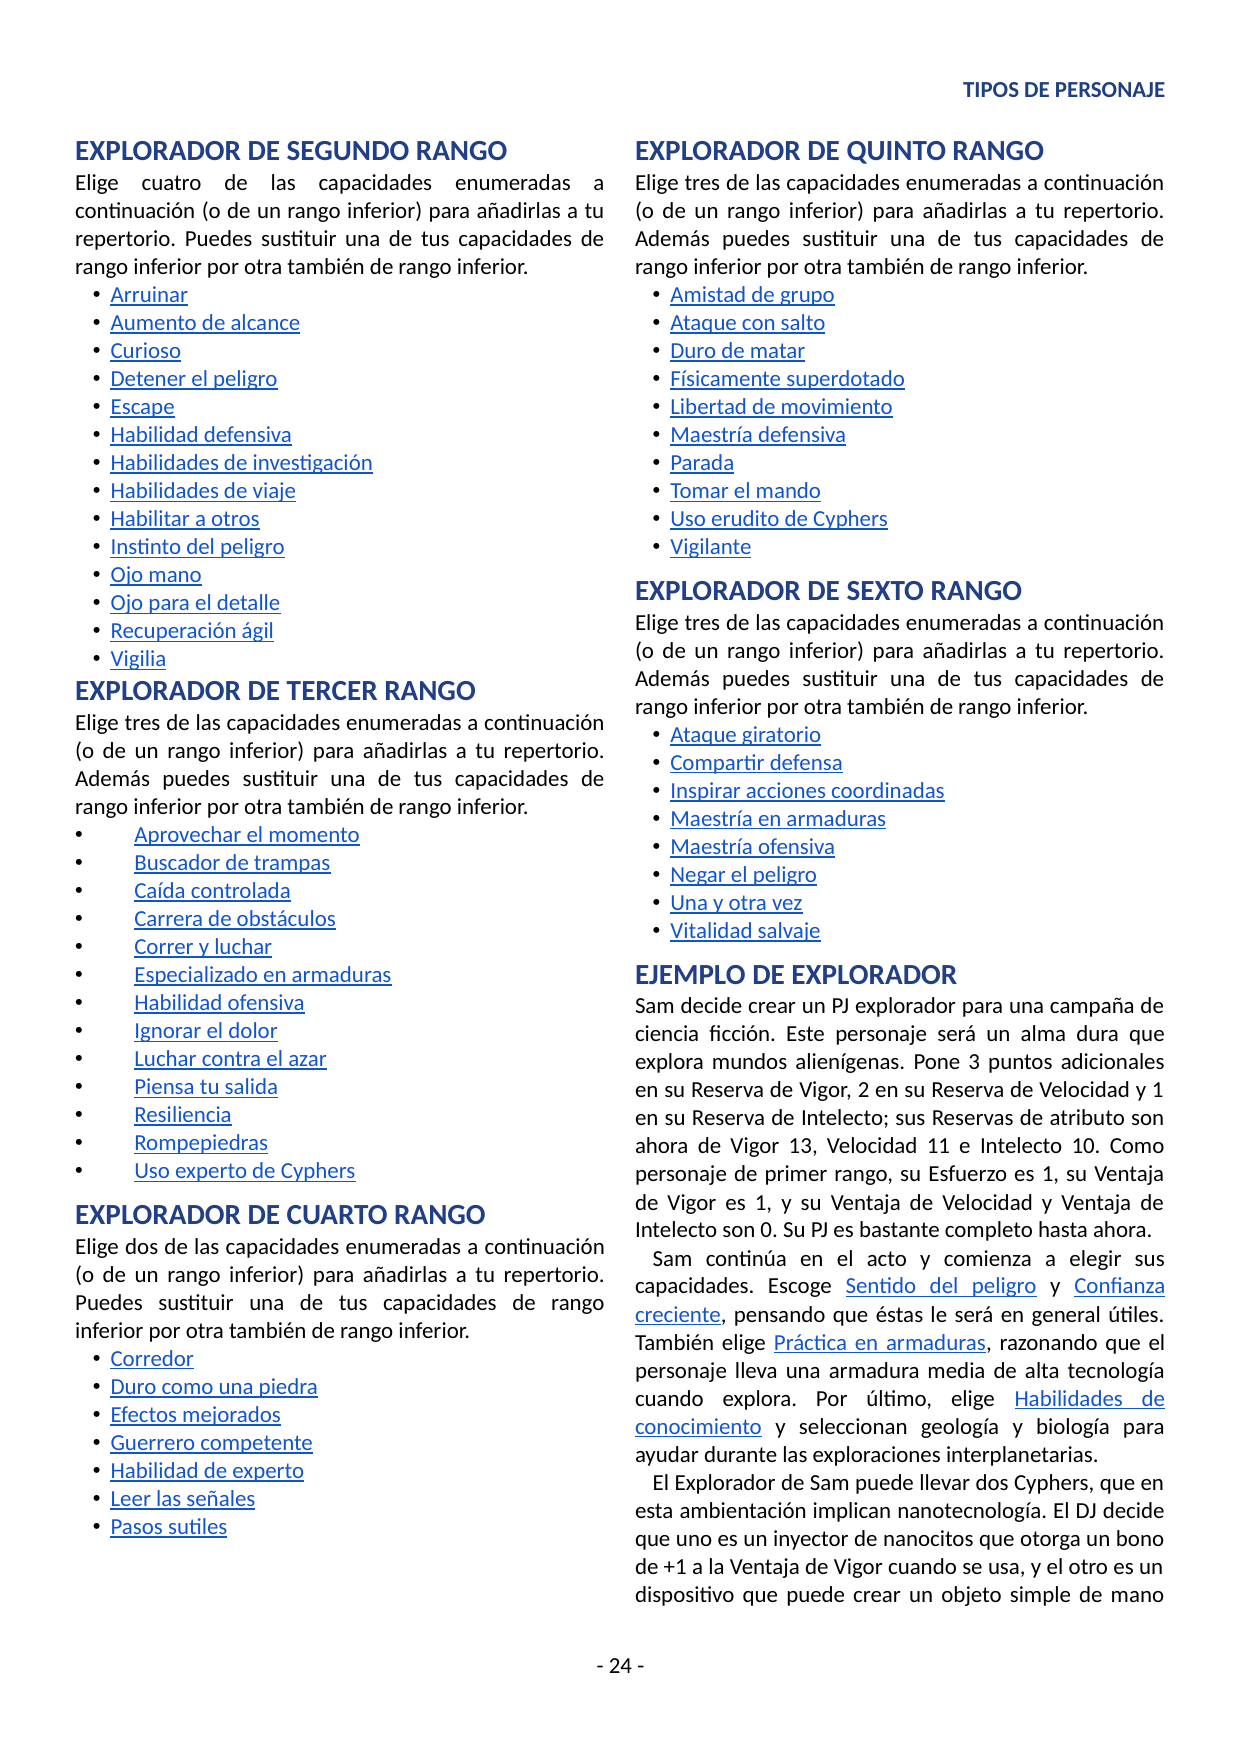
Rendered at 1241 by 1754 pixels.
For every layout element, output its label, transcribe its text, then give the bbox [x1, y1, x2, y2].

list Habilidad de experto [93, 1456, 605, 1484]
list Habilitar a otros [93, 504, 605, 532]
list Escape [93, 392, 605, 420]
list Parada [652, 448, 1165, 476]
text Sam decide crear un PJ explorador para una campaña de ciencia ficción. Este personaje será un alma dura que explora mundos alienígenas. Pone 3 puntos adicionales en su Reserva de Vigor, 2 en su Reserva de Velocidad y 1 en su Reserva de Intelecto; sus Reservas de atributo son ahora de Vigor 13, Velocidad 11 e Intelecto 10. Como personaje de primer rango, su Esfuerzo es 1, su Ventaja de Vigor es 1, y su Ventaja de Velocidad y Ventaja de Intelecto son 0. Su PJ es bastante completo hasta ahora. [635, 991, 1165, 1244]
list Especializado en armaduras [75, 960, 605, 988]
list Tomar el mando [652, 476, 1165, 504]
text Elige cuatro de las capacidades enumeradas a continuación (o de un rango inferior) para añadirlas a tu repertorio. Puedes sustituir una de tus capacidades de rango inferior por otra también de rango inferior. [75, 168, 605, 280]
list Instinto del peligro [93, 532, 605, 560]
subtitle Explorador de segundo rango [75, 132, 605, 168]
list Compartir defensa [652, 748, 1165, 776]
list Vigilante [652, 532, 1165, 560]
list Detener el peligro [93, 364, 605, 392]
list Buscador de trampas [75, 848, 605, 876]
subtitle Ejemplo de explorador [635, 956, 1165, 991]
list Duro como una piedra [93, 1372, 605, 1400]
list Pasos sutiles [93, 1512, 605, 1540]
text Elige tres de las capacidades enumeradas a continuación (o de un rango inferior) para añadirlas a tu repertorio. Además puedes sustituir una de tus capacidades de rango inferior por otra también de rango inferior. [635, 608, 1165, 720]
list Maestría en armaduras [652, 804, 1165, 832]
list Piensa tu salida [75, 1072, 605, 1100]
list Vigilia [93, 644, 605, 672]
list Ataque giratorio [652, 720, 1165, 748]
list Luchar contra el azar [75, 1044, 605, 1072]
list Vitalidad salvaje [652, 916, 1165, 944]
list Ataque con salto [652, 308, 1165, 336]
text El Explorador de Sam puede llevar dos Cyphers, que en esta ambientación implican nanotecnología. El DJ decide que uno es un inyector de nanocitos que otorga un bono de +1 a la Ventaja de Vigor cuando se usa, y el otro es un dispositivo que puede crear un objeto simple de mano que el usuario desee. El Explorador de Sam no está realmente orientado a la lucha, pero a veces el universo es un lugar peligroso, por lo que anota que también lleva un blaster mediano. [635, 1468, 1165, 1608]
list Físicamente superdotado [652, 364, 1165, 392]
list Duro de matar [652, 336, 1165, 364]
list Habilidad defensiva [93, 420, 605, 448]
list Resiliencia [75, 1100, 605, 1128]
subtitle Explorador de quinto rango [635, 132, 1165, 168]
list Maestría defensiva [652, 420, 1165, 448]
list Inspirar acciones coordinadas [652, 776, 1165, 804]
list Corredor [93, 1344, 605, 1372]
subtitle Explorador de sexto rango [635, 572, 1165, 608]
list Recuperación ágil [93, 616, 605, 644]
list Carrera de obstáculos [75, 904, 605, 932]
list Amistad de grupo [652, 280, 1165, 308]
list Curioso [93, 336, 605, 364]
subtitle Explorador de cuarto rango [75, 1196, 605, 1232]
list Libertad de movimiento [652, 392, 1165, 420]
list Guerrero competente [93, 1428, 605, 1456]
list Efectos mejorados [93, 1400, 605, 1428]
list Aprovechar el momento [75, 820, 605, 848]
list Caída controlada [75, 876, 605, 904]
subtitle Explorador de tercer rango [75, 672, 605, 708]
list Leer las señales [93, 1484, 605, 1512]
list Habilidades de viaje [93, 476, 605, 504]
list Aumento de alcance [93, 308, 605, 336]
list Uso erudito de Cyphers [652, 504, 1165, 532]
list Ojo para el detalle [93, 588, 605, 616]
text Sam continúa en el acto y comienza a elegir sus capacidades. Escoge Sentido del peligro y Confianza creciente, pensando que éstas le será en general útiles. También elige Práctica en armaduras, razonando que el personaje lleva una armadura media de alta tecnología cuando explora. Por último, elige Habilidades de conocimiento y seleccionan geología y biología para ayudar durante las exploraciones interplanetarias. [635, 1244, 1165, 1468]
list Correr y luchar [75, 932, 605, 960]
text Elige tres de las capacidades enumeradas a continuación (o de un rango inferior) para añadirlas a tu repertorio. Además puedes sustituir una de tus capacidades de rango inferior por otra también de rango inferior. [635, 168, 1165, 280]
list Negar el peligro [652, 860, 1165, 888]
list Arruinar [93, 280, 605, 308]
text Elige tres de las capacidades enumeradas a continuación (o de un rango inferior) para añadirlas a tu repertorio. Además puedes sustituir una de tus capacidades de rango inferior por otra también de rango inferior. [75, 708, 605, 820]
list Ignorar el dolor [75, 1016, 605, 1044]
text Elige dos de las capacidades enumeradas a continuación (o de un rango inferior) para añadirlas a tu repertorio. Puedes sustituir una de tus capacidades de rango inferior por otra también de rango inferior. [75, 1232, 605, 1344]
list Habilidades de investigación [93, 448, 605, 476]
list Maestría ofensiva [652, 832, 1165, 860]
list Uso experto de Cyphers [75, 1156, 605, 1184]
list Habilidad ofensiva [75, 988, 605, 1016]
list Una y otra vez [652, 888, 1165, 916]
list Ojo mano [93, 560, 605, 588]
list Rompepiedras [75, 1128, 605, 1156]
